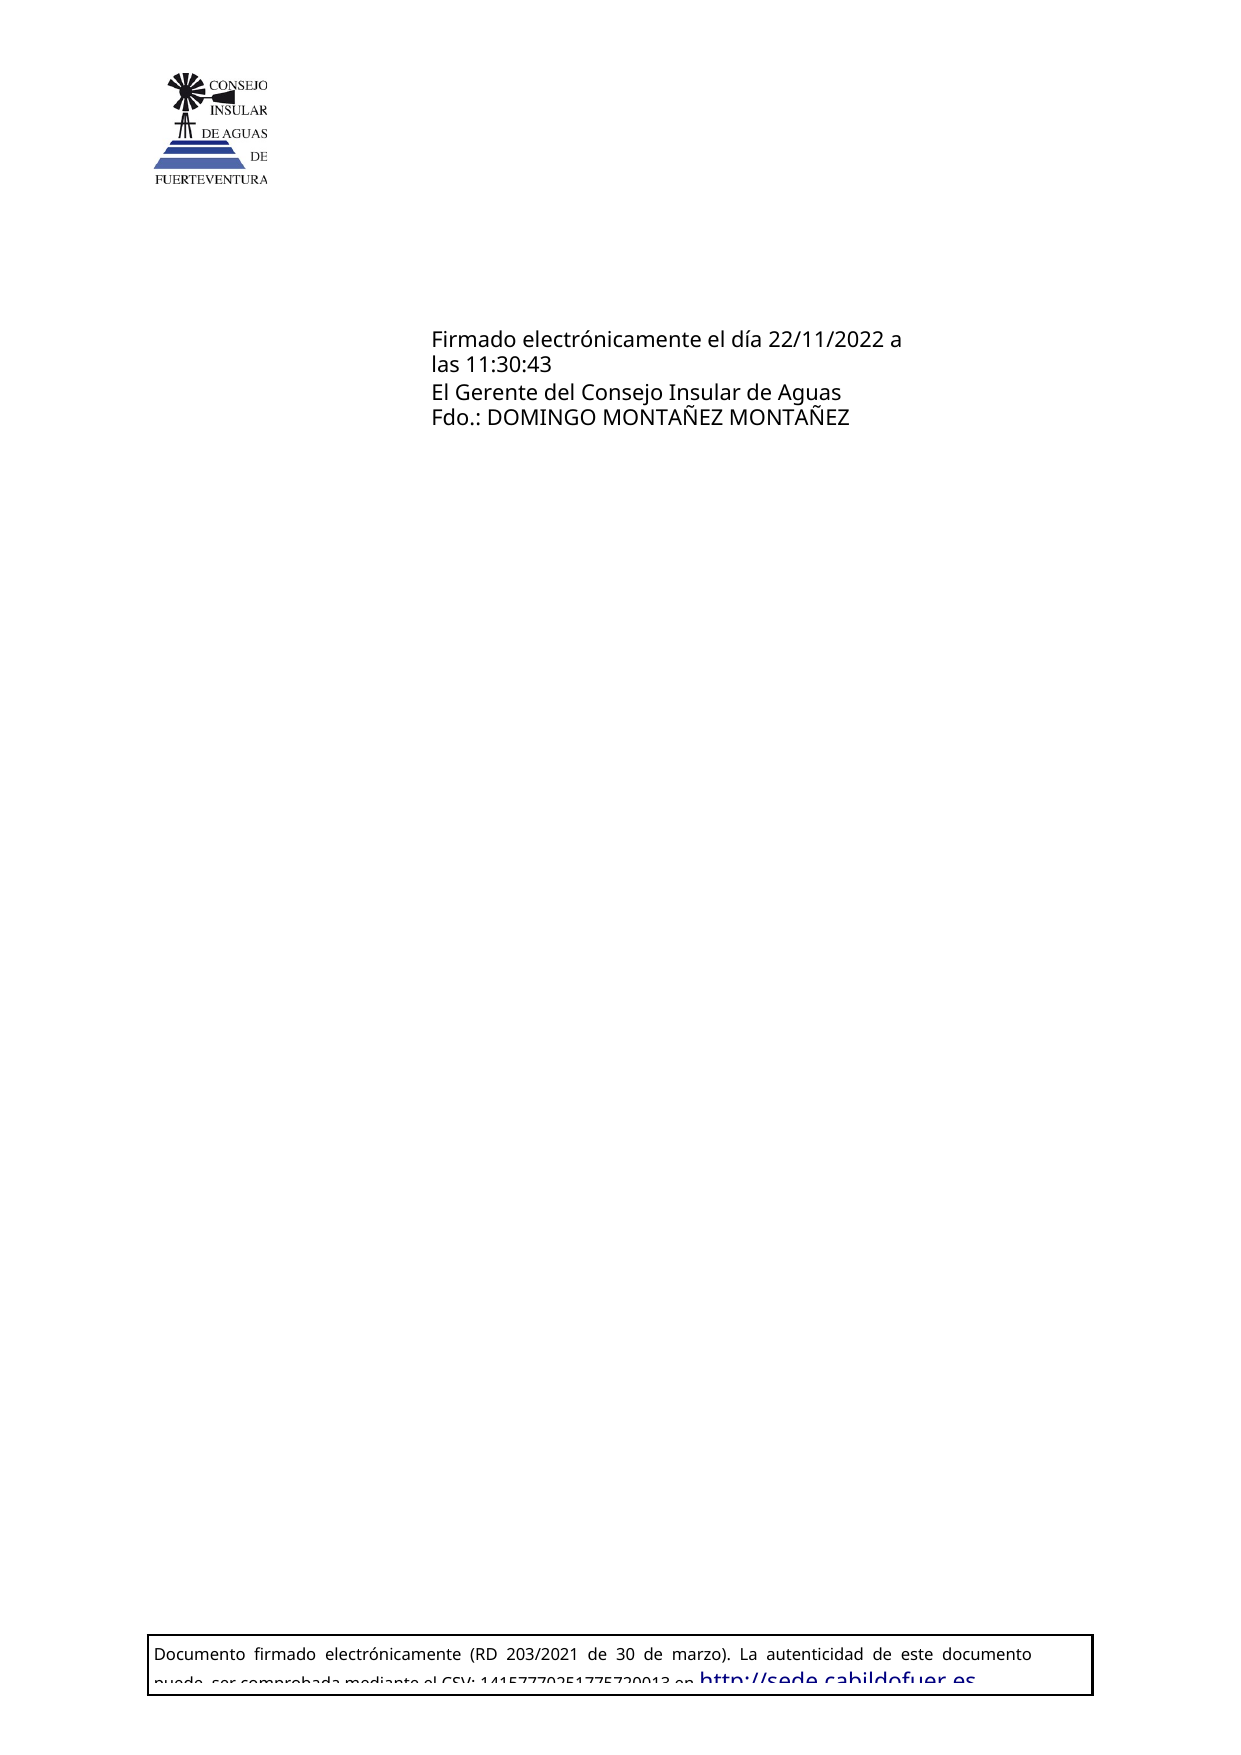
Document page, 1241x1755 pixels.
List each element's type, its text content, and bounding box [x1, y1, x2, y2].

text Firmado electrónicamente el día 22/11/2022 a las 11:30:43 [431, 327, 903, 379]
text El Gerente del Consejo Insular de Aguas Fdo.: DOMINGO MONTAÑEZ MONTAÑEZ [431, 379, 876, 432]
